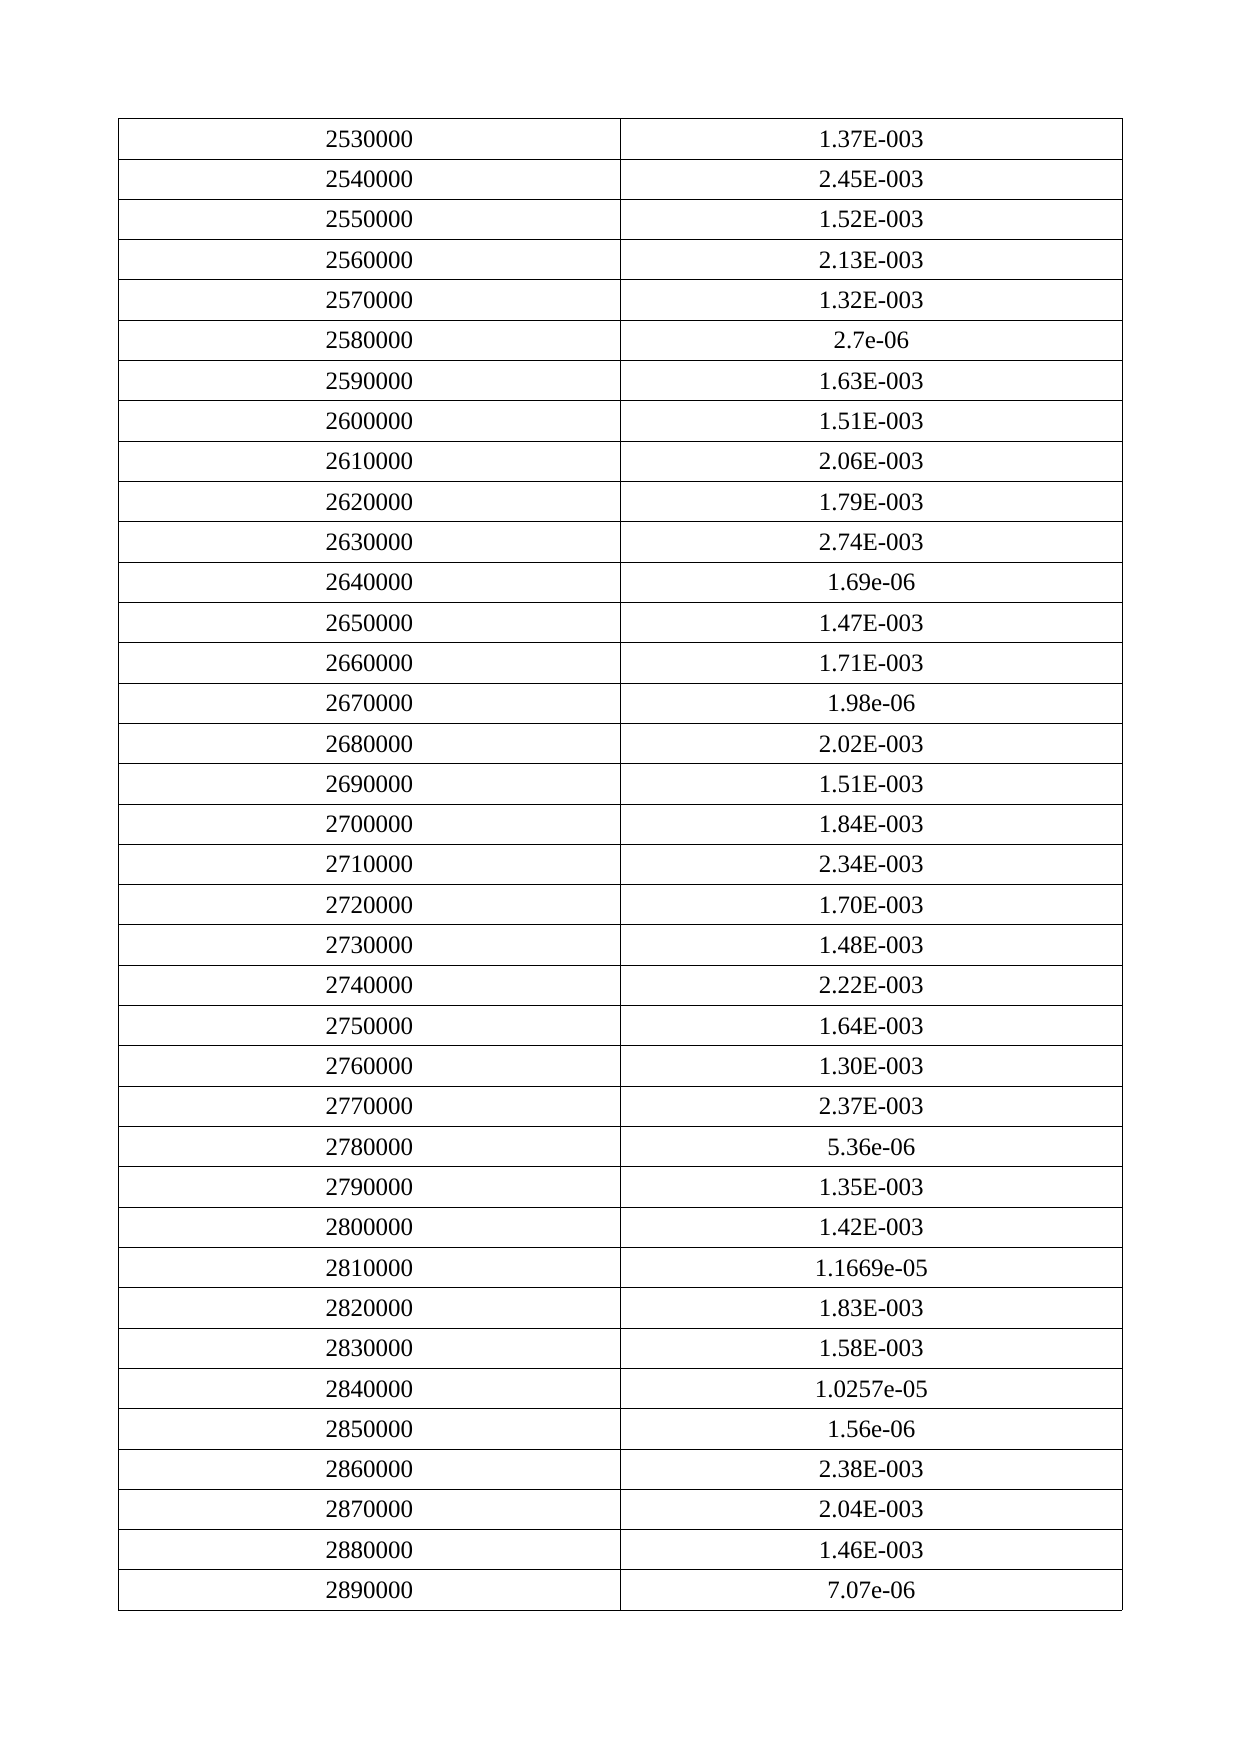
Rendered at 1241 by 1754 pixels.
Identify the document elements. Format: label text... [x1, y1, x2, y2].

table_cell 2690000 [119, 764, 620, 803]
table_cell 1.69e-06 [621, 563, 1122, 602]
table_cell 2870000 [119, 1490, 620, 1529]
table_cell 1,42E-003 [621, 1208, 1122, 1247]
table_cell 2600000 [119, 401, 620, 441]
table_cell 2580000 [119, 321, 620, 360]
table_cell 2610000 [119, 442, 620, 481]
table_cell 2640000 [119, 563, 620, 602]
table_cell 2880000 [119, 1530, 620, 1569]
table_cell 1,58E-003 [621, 1329, 1122, 1368]
table_cell 1,46E-003 [621, 1530, 1122, 1569]
table_cell 2790000 [119, 1167, 620, 1207]
table_cell 2,02E-003 [621, 724, 1122, 763]
table_cell 1,84E-003 [621, 805, 1122, 844]
table_cell 2730000 [119, 925, 620, 965]
table_cell 2,13E-003 [621, 240, 1122, 279]
table_cell 2850000 [119, 1409, 620, 1448]
table_cell 1,64E-003 [621, 1006, 1122, 1045]
table_cell 1,30E-003 [621, 1046, 1122, 1086]
table_cell 2,34E-003 [621, 845, 1122, 884]
table_cell 7.07e-06 [621, 1570, 1122, 1610]
table_cell 1.0257e-05 [621, 1369, 1122, 1408]
table_cell 1,37E-003 [621, 119, 1122, 158]
table_cell 2780000 [119, 1127, 620, 1166]
table_cell 1,71E-003 [621, 643, 1122, 682]
table_cell 2620000 [119, 482, 620, 521]
table_cell 2770000 [119, 1087, 620, 1126]
table_cell 1.56e-06 [621, 1409, 1122, 1448]
table_cell 2,74E-003 [621, 522, 1122, 562]
table_cell 1.98e-06 [621, 684, 1122, 723]
table_cell 1,63E-003 [621, 361, 1122, 400]
table_cell 2560000 [119, 240, 620, 279]
table_cell 2750000 [119, 1006, 620, 1045]
table_cell 2680000 [119, 724, 620, 763]
table_cell 2830000 [119, 1329, 620, 1368]
table_cell 2720000 [119, 885, 620, 924]
table_cell 2630000 [119, 522, 620, 562]
table_cell 2810000 [119, 1248, 620, 1287]
table_cell 2,37E-003 [621, 1087, 1122, 1126]
table_cell 1,48E-003 [621, 925, 1122, 965]
table_cell 1,83E-003 [621, 1288, 1122, 1327]
table_cell 2570000 [119, 280, 620, 320]
table_cell 2740000 [119, 966, 620, 1005]
table_cell 2650000 [119, 603, 620, 642]
table_cell 2860000 [119, 1450, 620, 1489]
table_cell 1,51E-003 [621, 401, 1122, 441]
table_cell 2,04E-003 [621, 1490, 1122, 1529]
table_cell 2.7e-06 [621, 321, 1122, 360]
table_cell 5.36e-06 [621, 1127, 1122, 1166]
table_cell 2530000 [119, 119, 620, 158]
table_cell 1,52E-003 [621, 200, 1122, 239]
table_cell 1,32E-003 [621, 280, 1122, 320]
table_cell 1,51E-003 [621, 764, 1122, 803]
table_cell 2820000 [119, 1288, 620, 1327]
table_cell 2550000 [119, 200, 620, 239]
table_cell 2800000 [119, 1208, 620, 1247]
table_cell 2760000 [119, 1046, 620, 1086]
table_cell 2700000 [119, 805, 620, 844]
table_cell 2,45E-003 [621, 160, 1122, 199]
table_cell 2710000 [119, 845, 620, 884]
table_cell 1.1669e-05 [621, 1248, 1122, 1287]
table_cell 2540000 [119, 160, 620, 199]
table_cell 1,79E-003 [621, 482, 1122, 521]
table_cell 2840000 [119, 1369, 620, 1408]
table_cell 2670000 [119, 684, 620, 723]
table_cell 2890000 [119, 1570, 620, 1610]
table_cell 2660000 [119, 643, 620, 682]
table_cell 1,47E-003 [621, 603, 1122, 642]
table_cell 1,70E-003 [621, 885, 1122, 924]
table_cell 1,35E-003 [621, 1167, 1122, 1207]
table_cell 2,22E-003 [621, 966, 1122, 1005]
table_cell 2,06E-003 [621, 442, 1122, 481]
table_cell 2590000 [119, 361, 620, 400]
table_cell 2,38E-003 [621, 1450, 1122, 1489]
